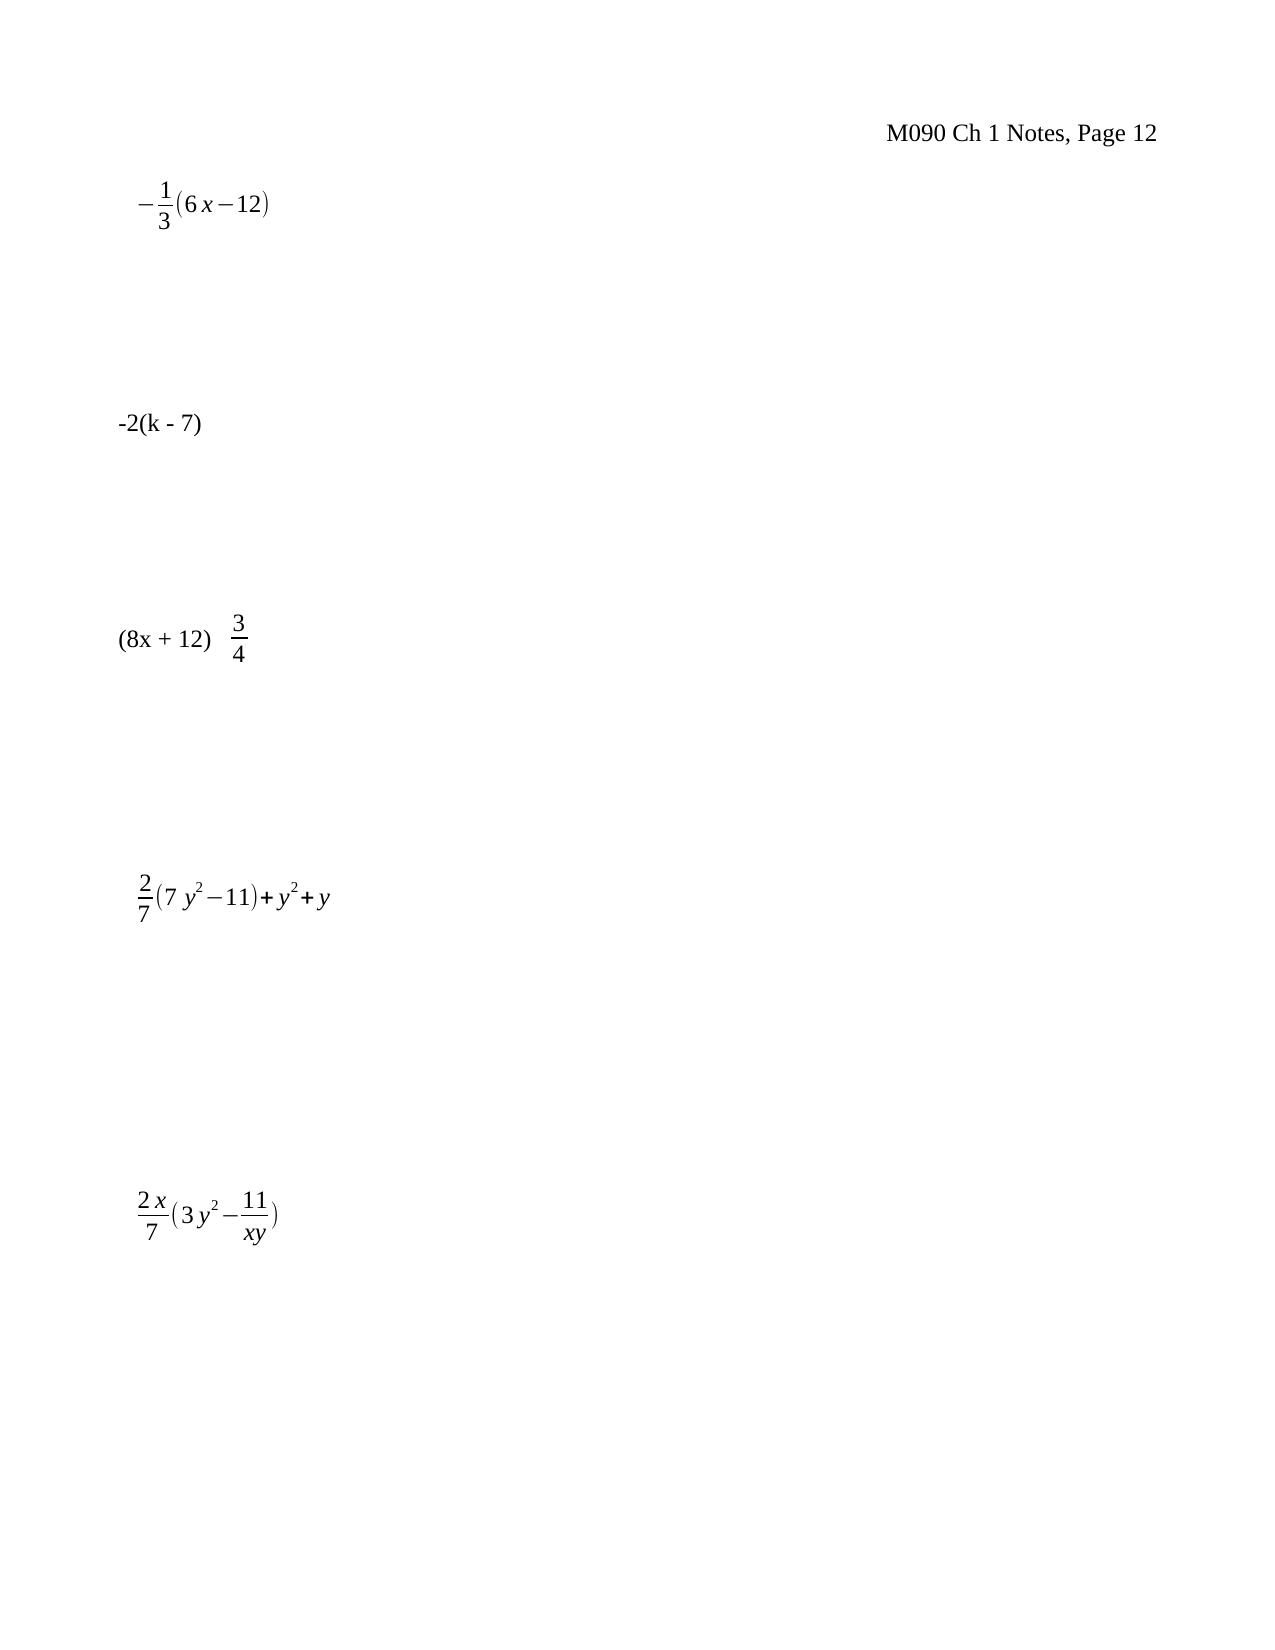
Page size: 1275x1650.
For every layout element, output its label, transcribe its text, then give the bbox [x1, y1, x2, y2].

text (8x + 12) [118, 609, 1157, 668]
text -2(k - 7) [118, 408, 1157, 437]
